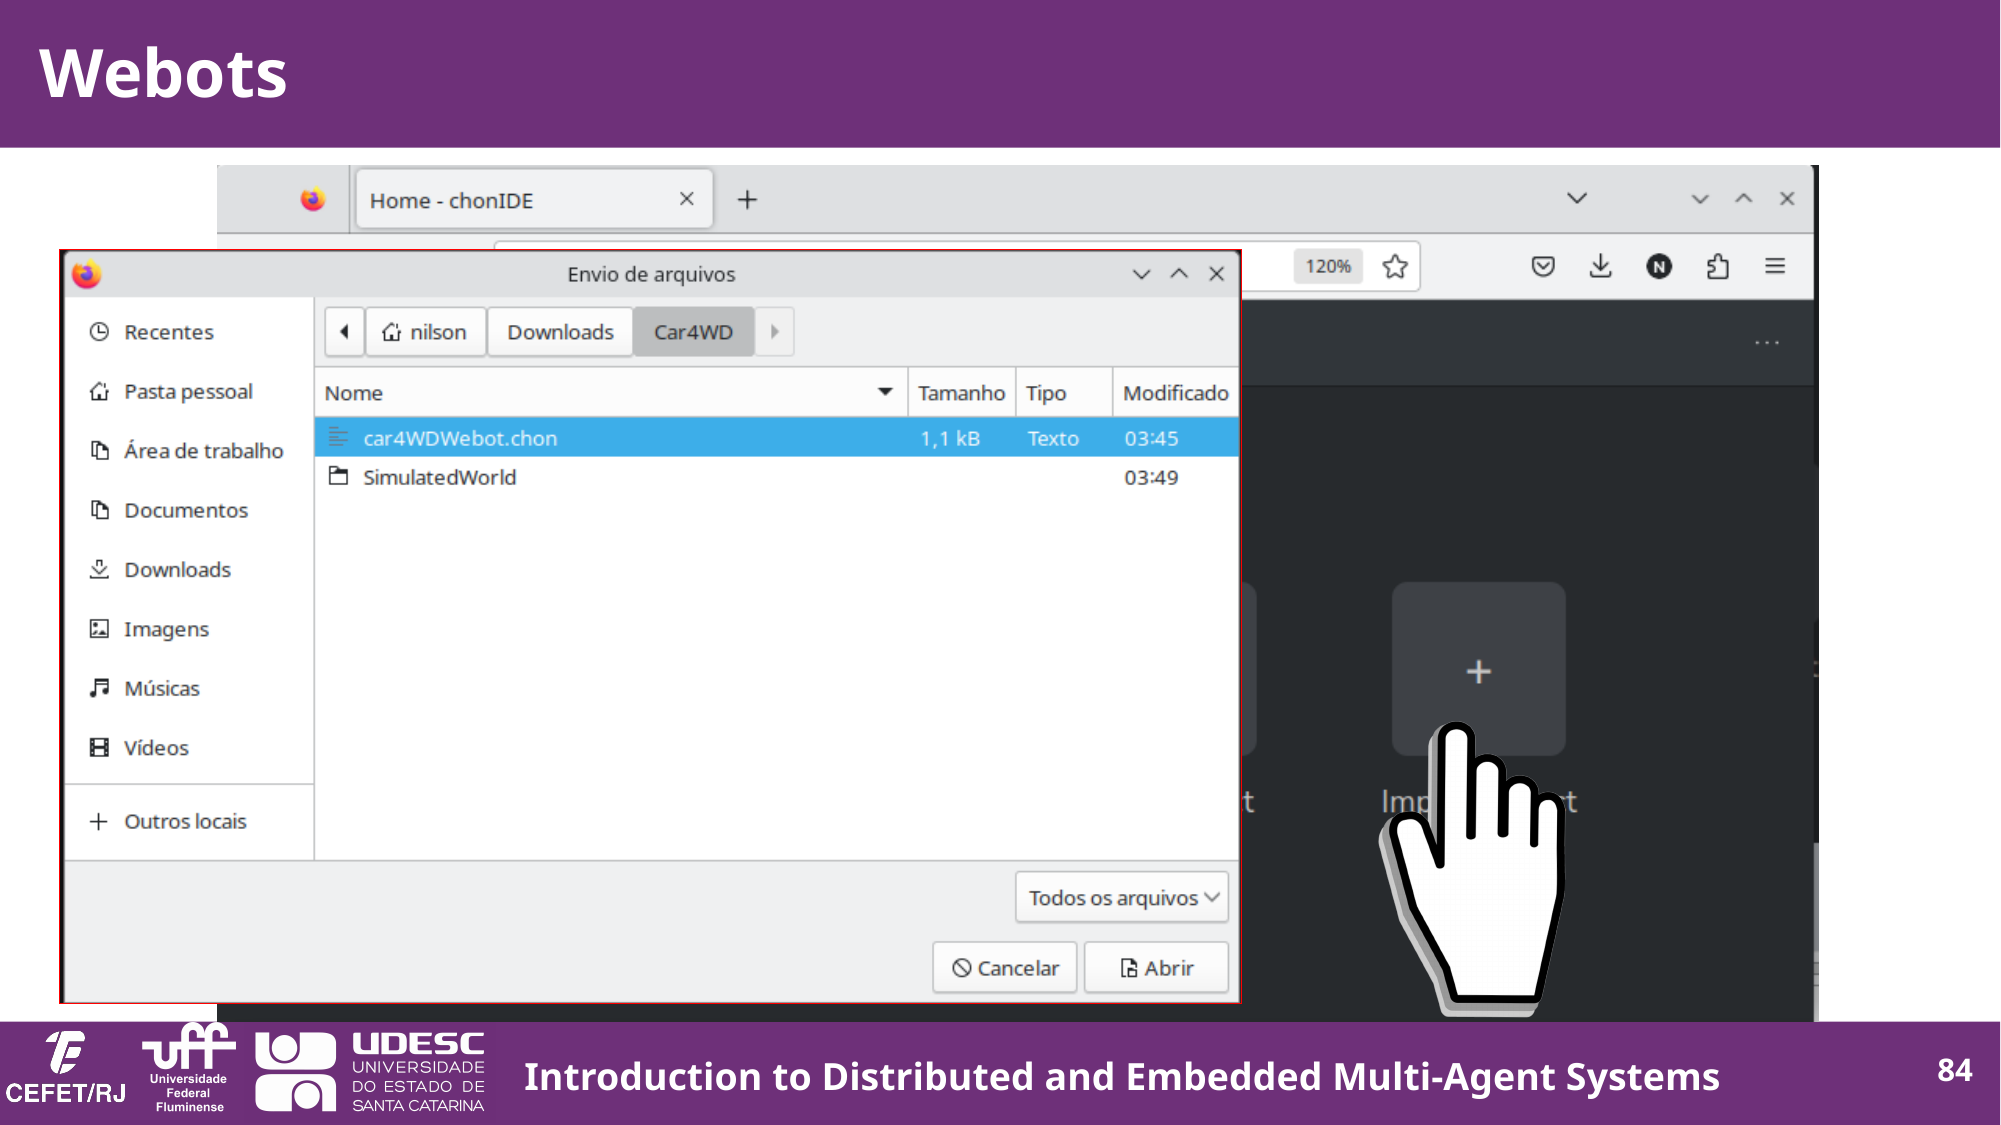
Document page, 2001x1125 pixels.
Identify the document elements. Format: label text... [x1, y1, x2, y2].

text_box Webots [25, 23, 1998, 116]
picture [59, 165, 1819, 1123]
picture [6, 1009, 125, 1125]
